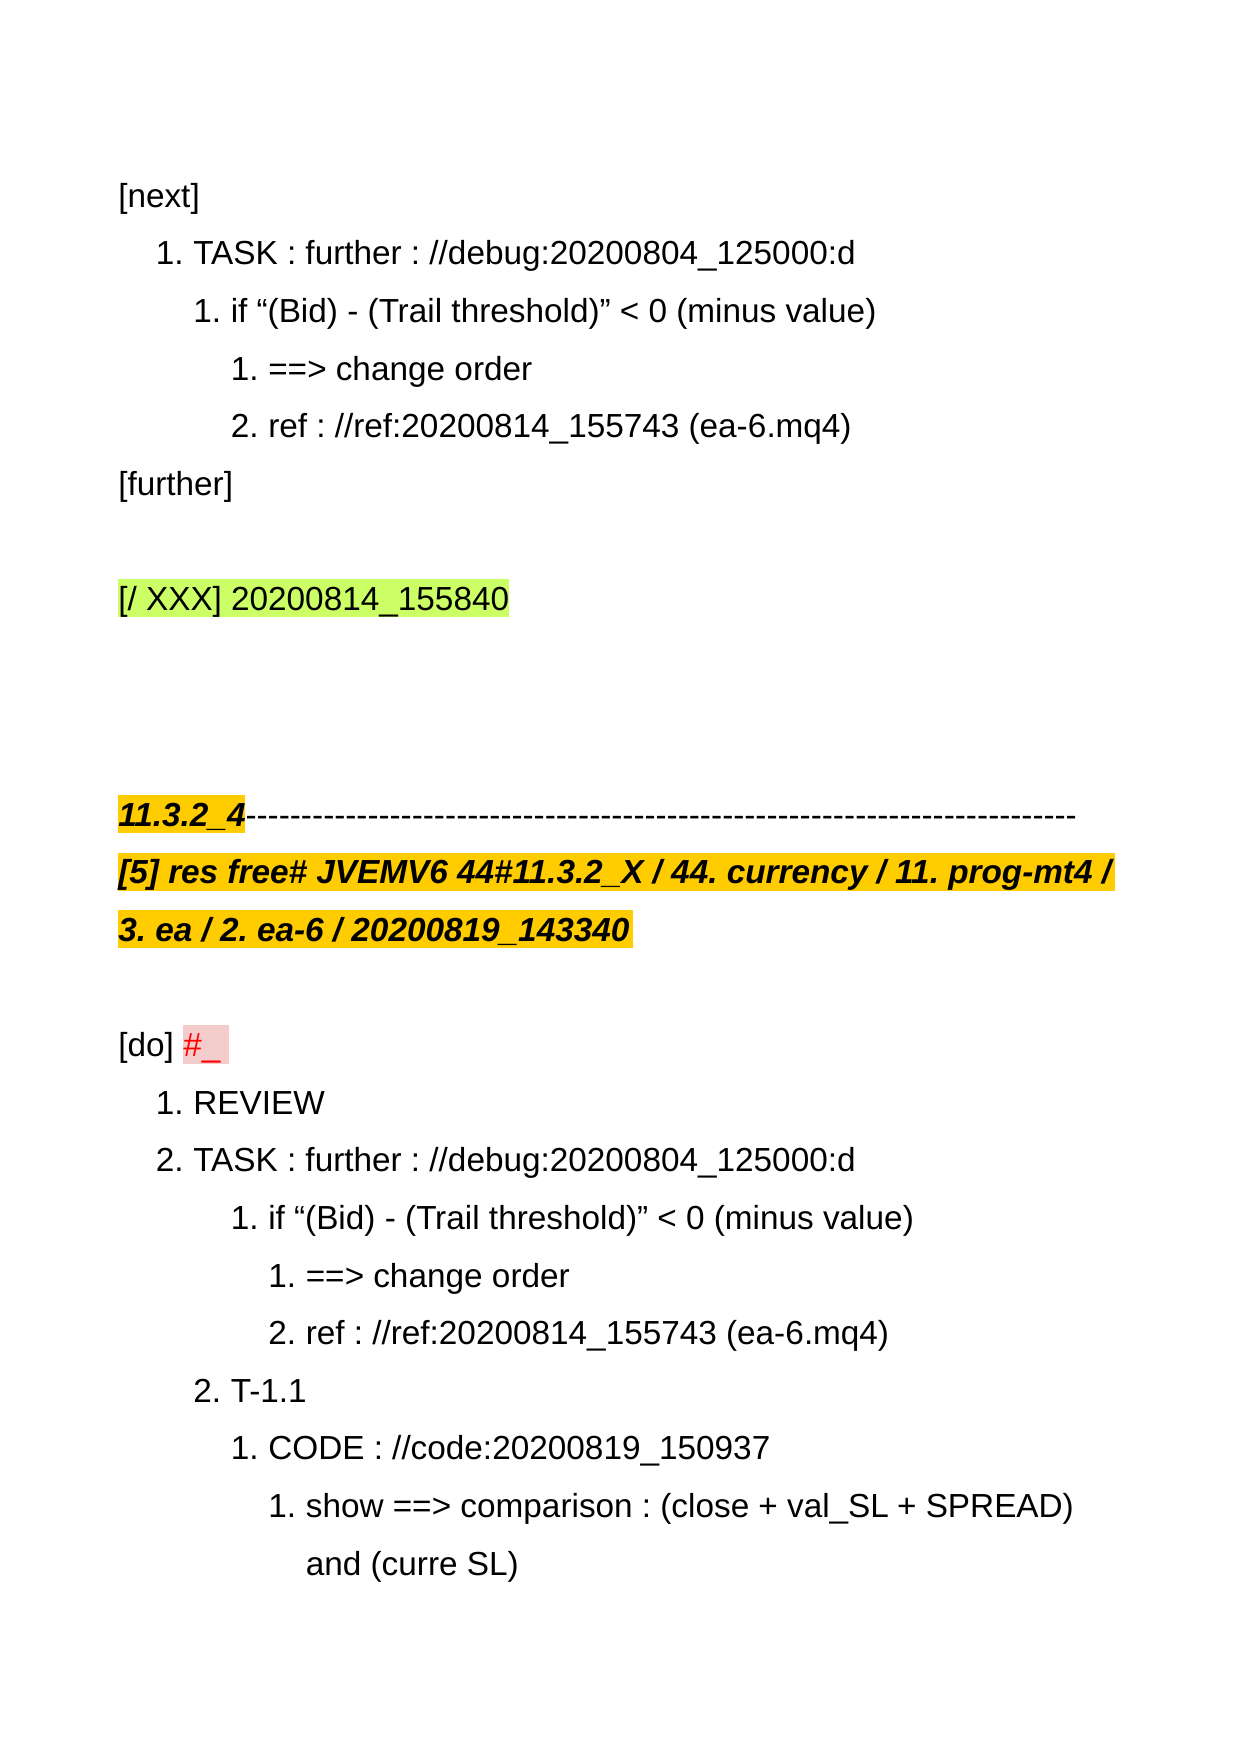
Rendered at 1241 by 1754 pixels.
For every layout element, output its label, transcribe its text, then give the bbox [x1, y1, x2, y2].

list TASK : further : //debug:20200804_125000:d [156, 233, 1122, 272]
list ref : //ref:20200814_155743 (ea-6.mq4) [231, 406, 1122, 444]
list if “(Bid) - (Trail threshold)” < 0 (minus value) [231, 1198, 1122, 1236]
text [/ XXX] 20200814_155840 [118, 521, 1122, 617]
text [next] [118, 176, 1122, 214]
list ==> change order [268, 1256, 1122, 1294]
text [do] #_ [118, 1025, 1122, 1064]
list TASK : further : //debug:20200804_125000:d [156, 1140, 1122, 1179]
list if “(Bid) - (Trail threshold)” < 0 (minus value) [193, 291, 1122, 329]
list ref : //ref:20200814_155743 (ea-6.mq4) [268, 1313, 1122, 1352]
text [further] [118, 464, 1122, 502]
list CODE : //code:20200819_150937 [231, 1428, 1122, 1467]
text [5] res free# JVEMV6 44#11.3.2_X / 44. currency / 11. prog-mt4 / 3. ea / 2. ea-6 / 20200819_143340 [118, 852, 1122, 948]
list REVIEW [156, 1083, 1122, 1121]
text 11.3.2_4--------------------------------------------------------------------------- [118, 795, 1122, 833]
list show ==> comparison : (close + val_SL + SPREAD) and (curre SL) [268, 1486, 1122, 1582]
list T-1.1 [193, 1371, 1122, 1409]
list ==> change order [231, 348, 1122, 387]
